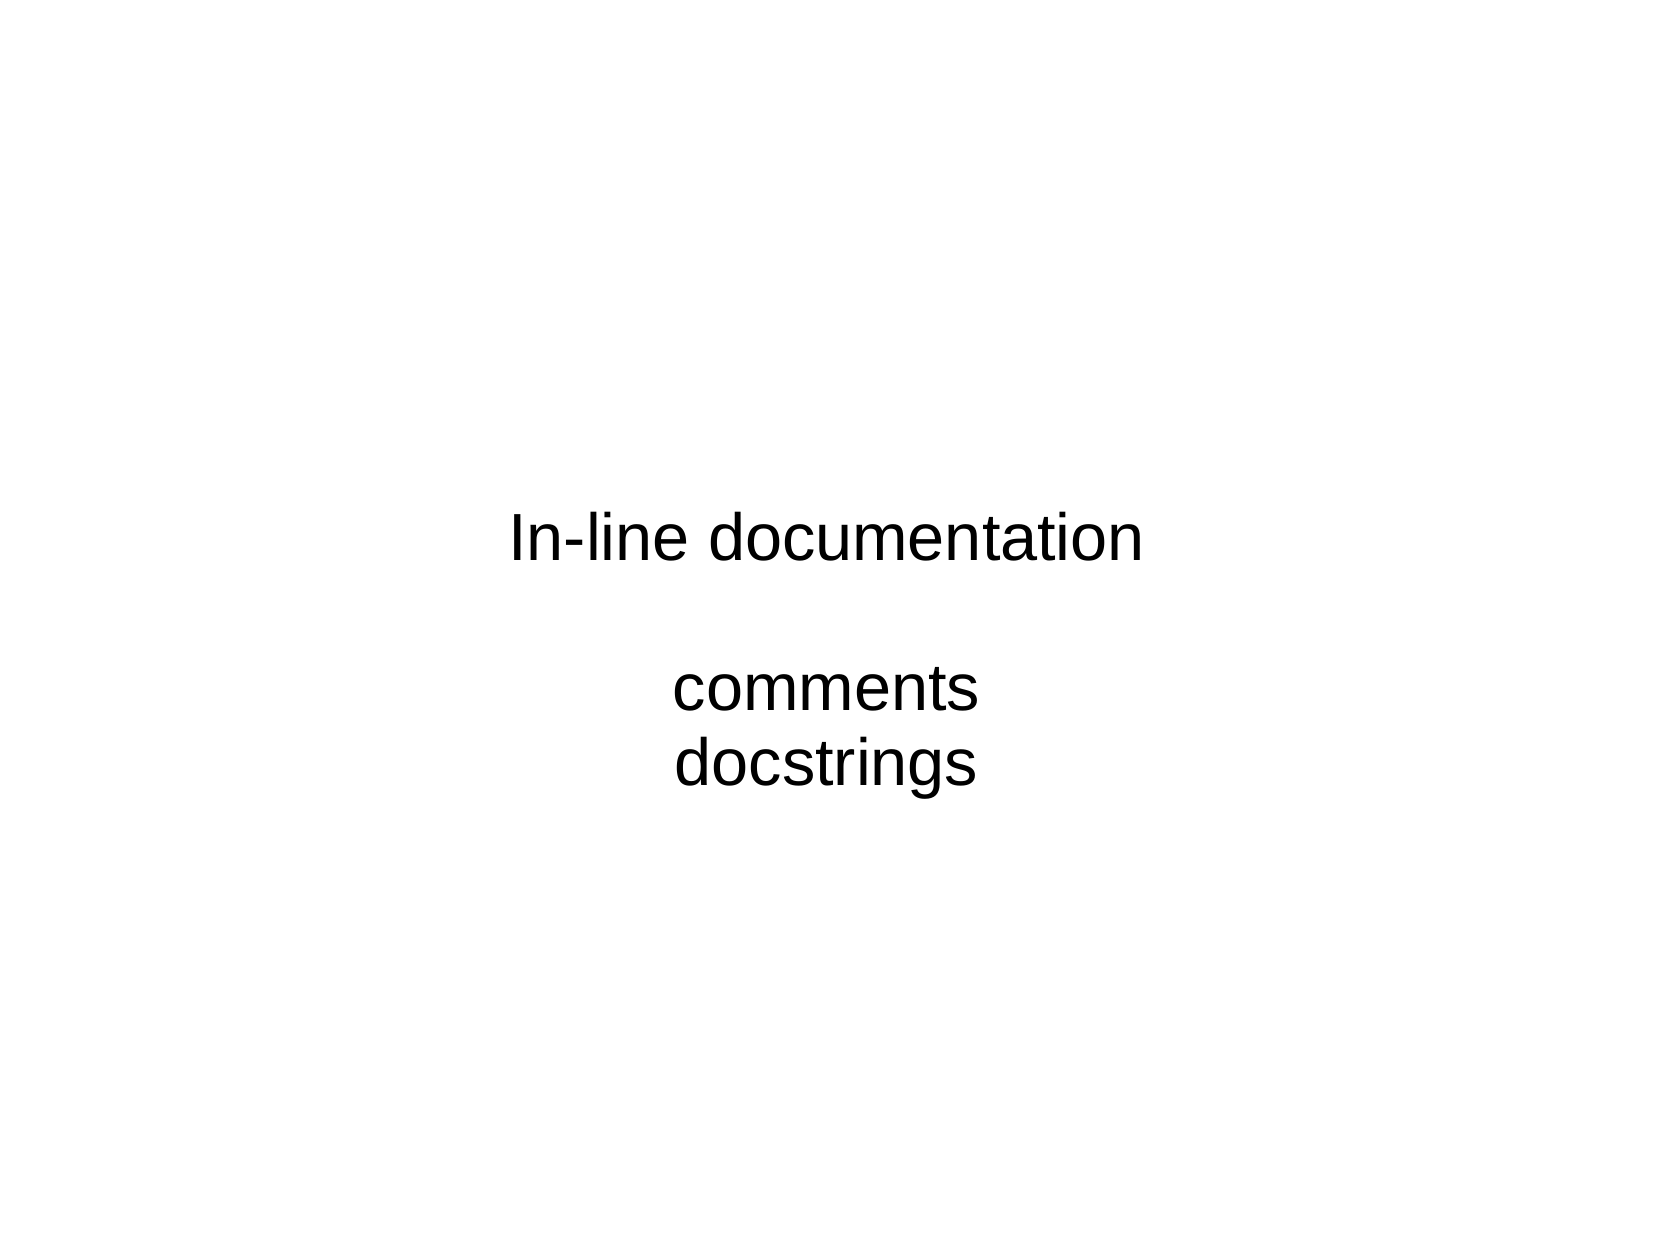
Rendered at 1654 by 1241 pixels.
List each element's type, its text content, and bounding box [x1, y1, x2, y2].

subtitle In-line documentation comments docstrings [82, 290, 1571, 1010]
